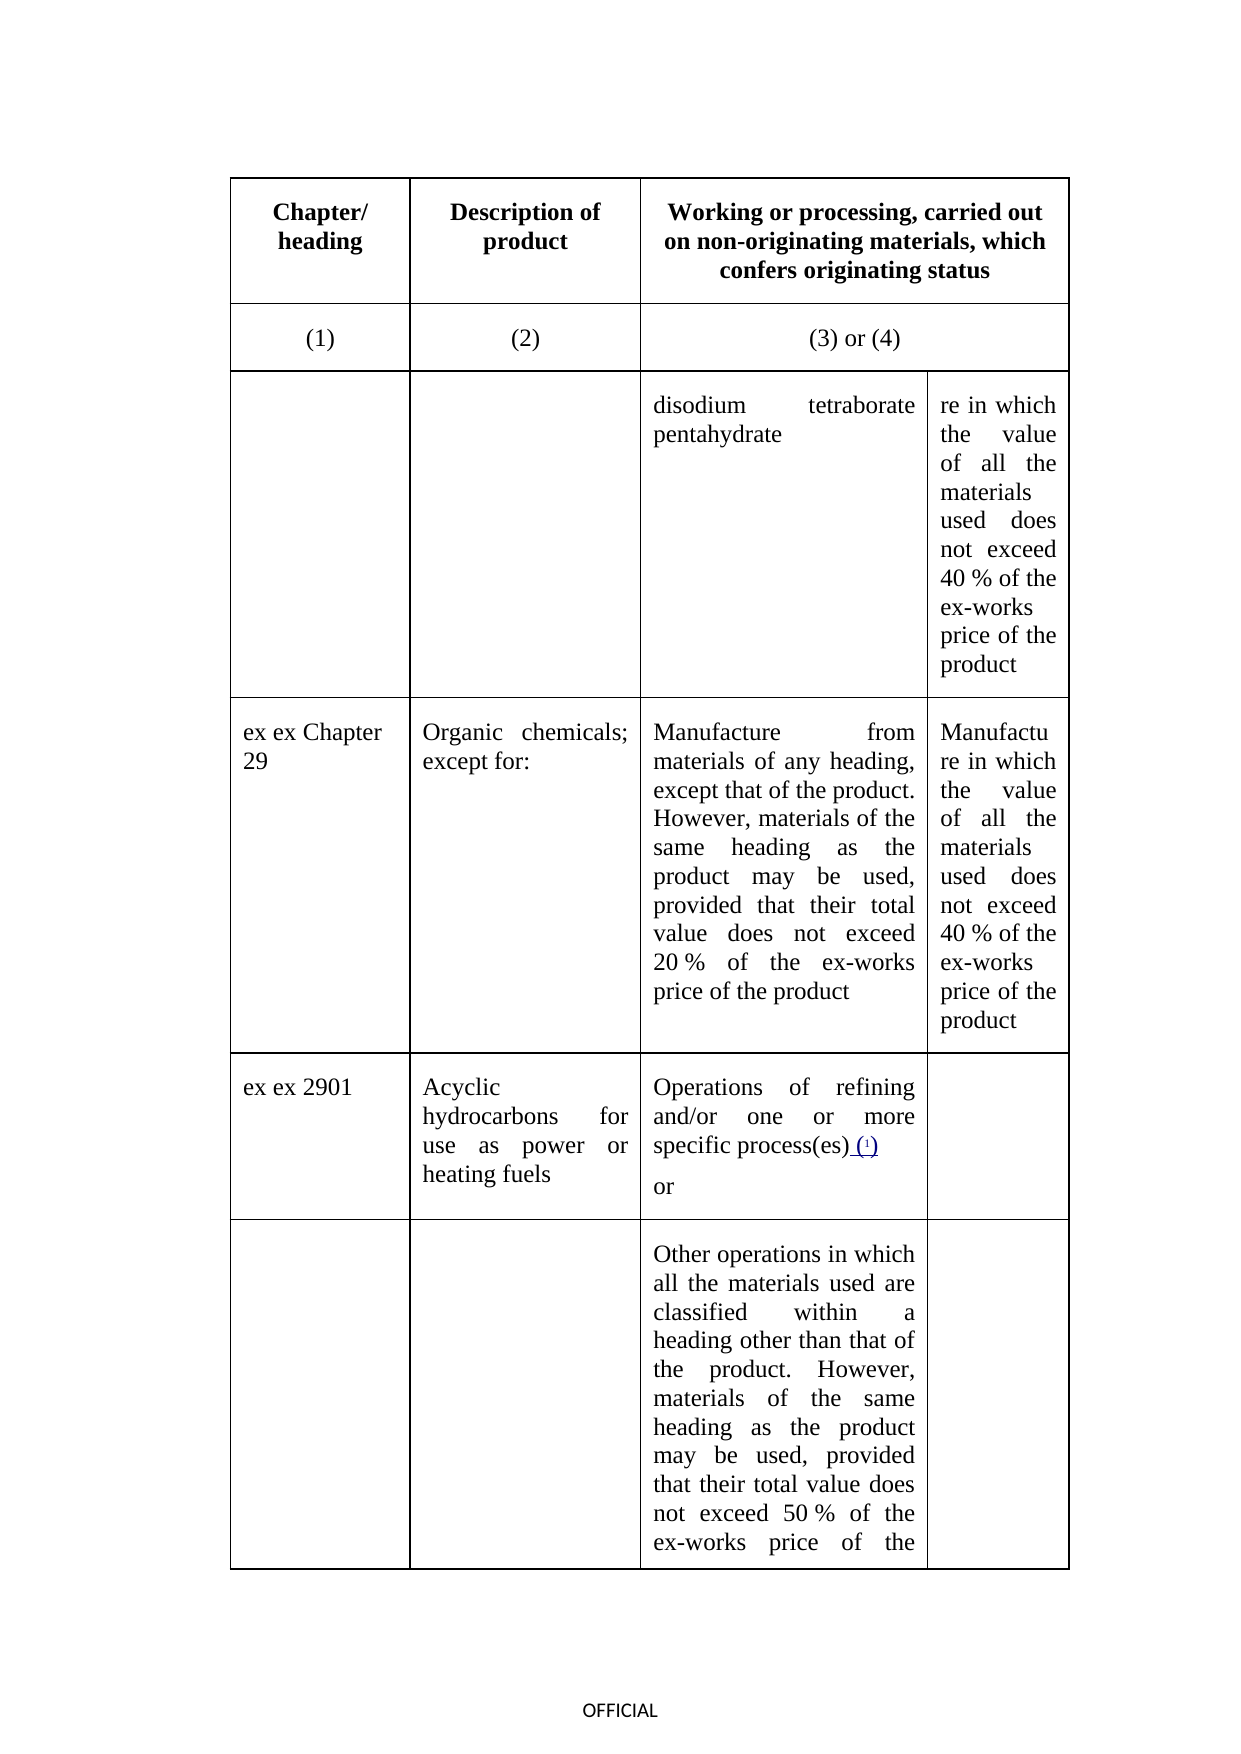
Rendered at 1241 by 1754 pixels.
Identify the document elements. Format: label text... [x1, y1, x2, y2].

table_cell Acyclic hydrocarbons for use as power or heating fuels [411, 1054, 640, 1219]
table_cell re in which the value of all the materials used does not exceed 40 % of the ex-works price of the product [928, 372, 1068, 697]
table_cell (3) or (4) [641, 304, 1068, 370]
table_header Working or processing, carried out on non-originating materials, which confers originating status [641, 179, 1068, 302]
table_cell [411, 372, 640, 697]
table_header Description of product [411, 179, 640, 302]
table_header Chapter/ heading [231, 179, 409, 302]
table_cell [231, 1220, 409, 1568]
table_cell Organic chemicals; except for: [411, 698, 640, 1052]
table_cell Operations of refining and/or one or more specific process(es) (1) or [641, 1054, 927, 1219]
table_cell (2) [411, 304, 640, 370]
table_cell disodium tetraborate pentahydrate [641, 372, 927, 697]
table_cell Manufacture in which the value of all the materials used does not exceed 40 % of the ex-works price of the product [928, 698, 1068, 1052]
table_cell [928, 1220, 1068, 1568]
table_cell [231, 372, 409, 697]
table_cell ex ex 2901 [231, 1054, 409, 1219]
table_cell ex ex Chapter 29 [231, 698, 409, 1052]
table_cell (1) [231, 304, 409, 370]
table_cell Other operations in which all the materials used are classified within a heading other than that of the product. However, materials of the same heading as the product may be used, provided that their total value does not exceed 50 % of the ex-works price of the [641, 1220, 927, 1568]
table_cell [928, 1054, 1068, 1219]
table_cell Manufacture from materials of any heading, except that of the product. However, materials of the same heading as the product may be used, provided that their total value does not exceed 20 % of the ex-works price of the product [641, 698, 927, 1052]
table_cell [411, 1220, 640, 1568]
